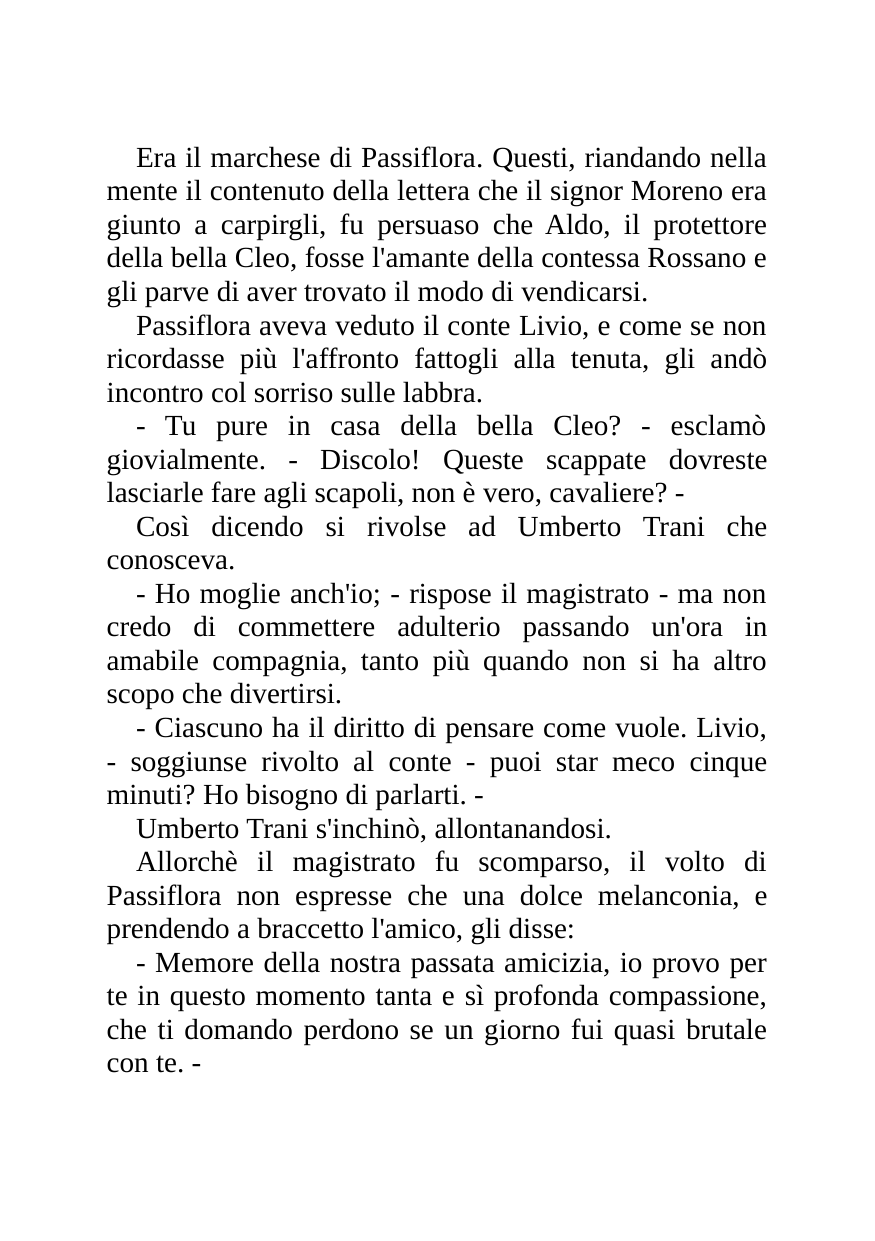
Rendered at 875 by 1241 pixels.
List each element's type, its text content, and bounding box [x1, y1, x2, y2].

text Era il marchese di Passiflora. Questi, riandando nella mente il contenuto della lettera che il signor Moreno era giunto a carpirgli, fu persuaso che Aldo, il protettore della bella Cleo, fosse l'amante della contessa Rossano e gli parve di aver trovato il modo di vendicarsi. [106, 140, 768, 308]
text Così dicendo si rivolse ad Umberto Trani che conosceva. [106, 509, 768, 576]
text - Ciascuno ha il diritto di pensare come vuole. Livio, - soggiunse rivolto al conte - puoi star meco cinque minuti? Ho bisogno di parlarti. - [106, 710, 768, 811]
text - Tu pure in casa della bella Cleo? - esclamò giovialmente. - Discolo! Queste scappate dovreste lasciarle fare agli scapoli, non è vero, cavaliere? - [106, 408, 768, 509]
text Allorchè il magistrato fu scomparso, il volto di Passiflora non espresse che una dolce melanconia, e prendendo a braccetto l'amico, gli disse: [106, 844, 768, 945]
text - Memore della nostra passata amicizia, io provo per te in questo momento tanta e sì profonda compassione, che ti domando perdono se un giorno fui quasi brutale con te. - [106, 945, 768, 1079]
text Umberto Trani s'inchinò, allontanandosi. [106, 811, 768, 844]
text - Ho moglie anch'io; - rispose il magistrato - ma non credo di commettere adulterio passando un'ora in amabile compagnia, tanto più quando non si ha altro scopo che divertirsi. [106, 576, 768, 710]
text Passiflora aveva veduto il conte Livio, e come se non ricordasse più l'affronto fattogli alla tenuta, gli andò incontro col sorriso sulle labbra. [106, 308, 768, 408]
